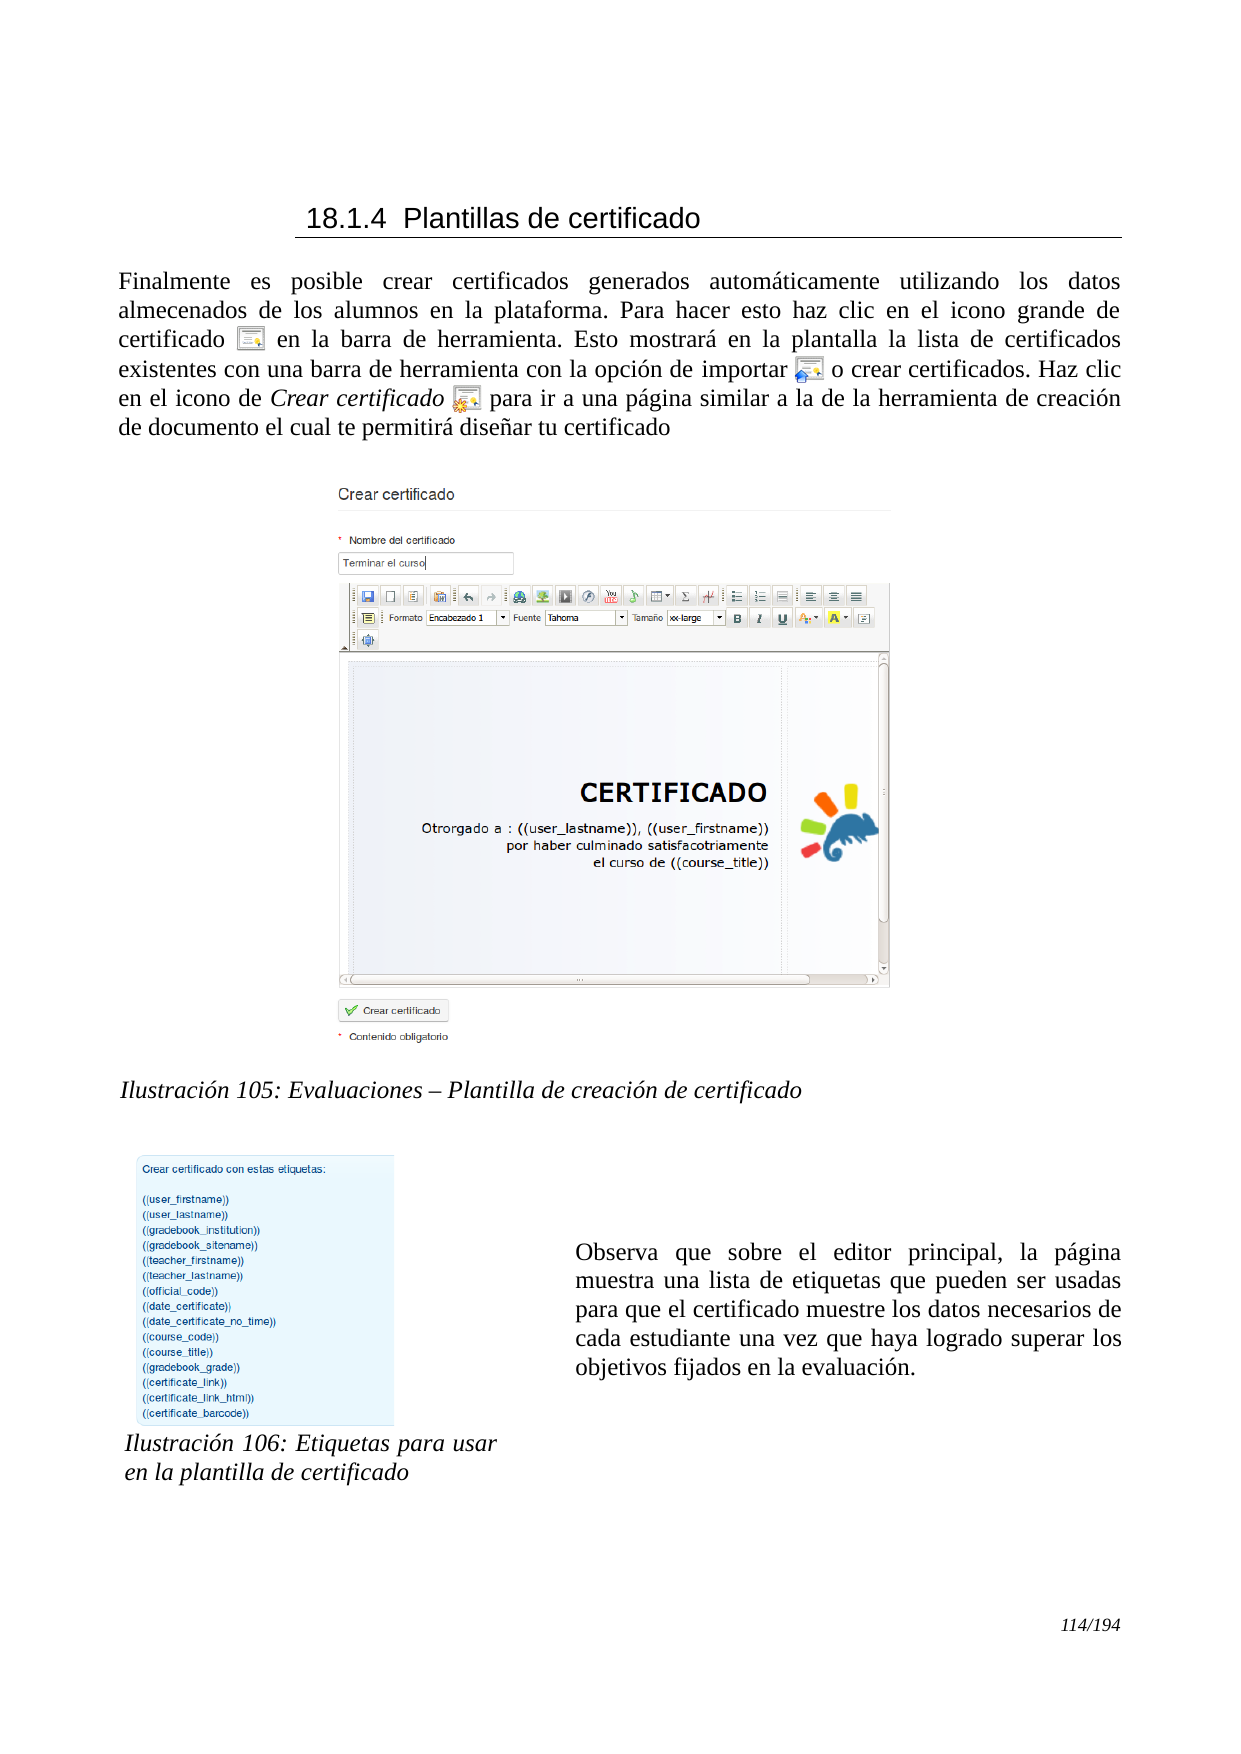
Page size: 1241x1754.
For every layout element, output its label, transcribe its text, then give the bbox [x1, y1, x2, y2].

text Ilustración 105: Evaluaciones – Plantilla de creación de certificado [120, 1075, 1120, 1104]
picture [794, 353, 825, 383]
subtitle Plantillas de certificado [295, 201, 1122, 237]
text Ilustración 106: Etiquetas para usar en la plantilla de certificado [124, 1429, 500, 1486]
picture [131, 1151, 395, 1429]
text Finalmente es posible crear certificados generados automáticamente utilizando los datos almecenados de los alumnos en la plataforma. Para hacer esto haz clic en el icono grande de certificado en la barra de herramienta. Esto mostrará en la plantalla la lista de certificados existentes con una barra de herramienta con la opción de importar o crear certificados. Haz clic en el icono de Crear certificado para ir a una página similar a la de la herramienta de creación de documento el cual te permitirá diseñar tu certificado [118, 266, 1122, 441]
picture [335, 480, 905, 1053]
text Observa que sobre el editor principal, la página muestra una lista de etiquetas que pueden ser usadas para que el certificado muestre los datos necesarios de cada estudiante una vez que haya logrado superar los objetivos fijados en la evaluación. [501, 1237, 1122, 1380]
picture [236, 323, 266, 354]
picture [452, 382, 482, 413]
